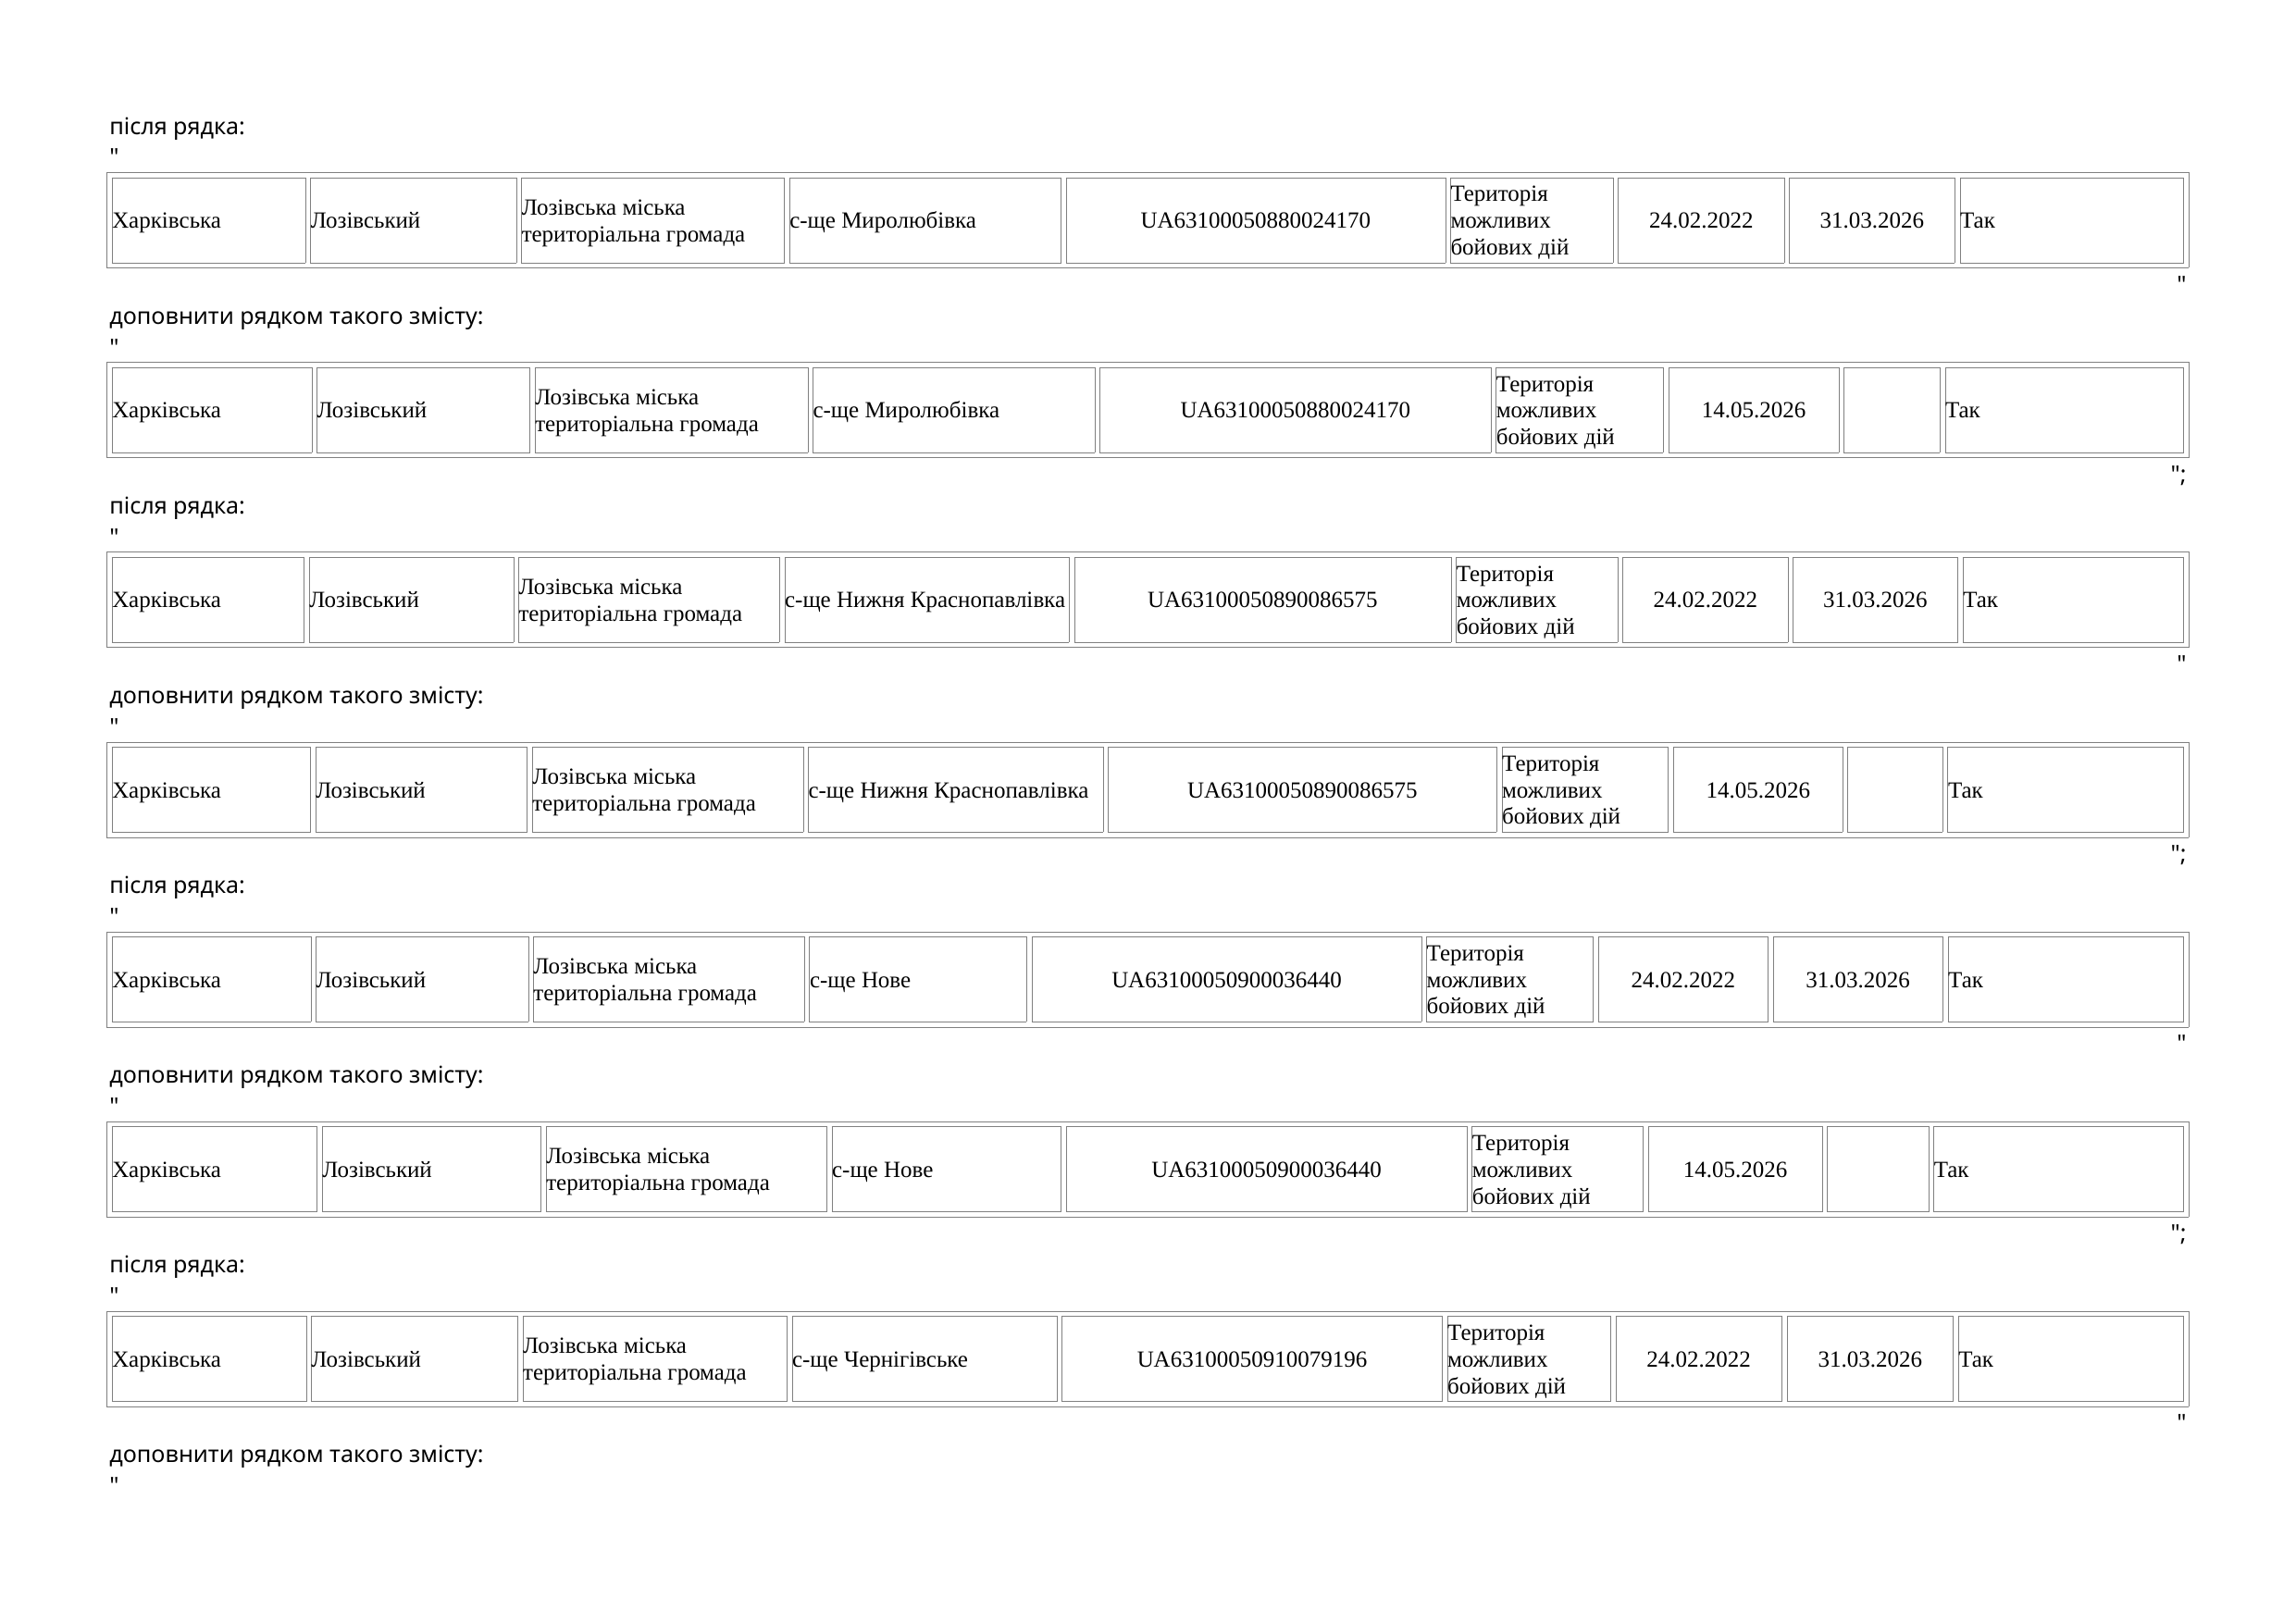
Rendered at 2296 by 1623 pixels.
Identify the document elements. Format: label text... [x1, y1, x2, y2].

table_header Територія можливих бойових дій [1445, 1312, 1613, 1401]
table_header Лозівський [308, 1312, 520, 1401]
table_header Лозівський [315, 363, 532, 452]
table_header [1848, 748, 1942, 832]
table_header Харківська [109, 1312, 308, 1401]
table_header Так [1960, 552, 2186, 642]
table_header Лозівська міська територіальна громада [529, 743, 805, 832]
table_header Так [1945, 933, 2186, 1022]
table_header 24.02.2022 [1620, 552, 1790, 642]
table_header UA63100050890086575 [1106, 743, 1499, 832]
table_header Так [1931, 1122, 2186, 1211]
text " [109, 520, 2186, 551]
table_header с-ще Нове [829, 1122, 1063, 1211]
table_header Харківська [109, 1122, 319, 1211]
table_header с-ще Миролюбівка [810, 363, 1098, 452]
table_header [1828, 1127, 1929, 1211]
table_header UA63100050890086575 [1072, 552, 1454, 642]
table_header с-ще Чернігівське [789, 1312, 1059, 1401]
table_header Лозівський [314, 933, 530, 1022]
table_header [1844, 368, 1940, 452]
text доповнити рядком такого змісту: [109, 299, 2186, 330]
text після рядка: [109, 1248, 2186, 1280]
text " [109, 141, 2186, 172]
text після рядка: [109, 109, 2186, 141]
table_header Територія можливих бойових дій [1424, 933, 1595, 1022]
table_header 14.05.2026 [1670, 743, 1845, 832]
table_header Лозівська міська територіальна громада [530, 933, 807, 1022]
text " [109, 900, 2186, 932]
table_header с-ще Нове [807, 933, 1029, 1022]
text " [109, 1469, 2186, 1501]
table_header Харківська [109, 933, 313, 1022]
table_header Лозівський [306, 552, 515, 642]
table_header Так [1957, 173, 2186, 263]
text " [109, 330, 2186, 362]
text доповнити рядком такого змісту: [109, 1059, 2186, 1090]
text " [109, 1280, 2186, 1311]
table_header UA63100050880024170 [1063, 173, 1447, 263]
table_header Лозівська міська територіальна громада [543, 1122, 829, 1211]
table_header 31.03.2026 [1770, 933, 1945, 1022]
table_header Лозівський [319, 1122, 543, 1211]
text "; [109, 458, 2186, 489]
table_header UA63100050880024170 [1098, 363, 1494, 452]
table_header Харківська [109, 173, 308, 263]
table_header UA63100050900036440 [1029, 933, 1423, 1022]
table_header с-ще Нижня Краснопавлівка [782, 552, 1072, 642]
table_header [1825, 1122, 1931, 1211]
table_header 14.05.2026 [1666, 363, 1841, 452]
table_header 14.05.2026 [1645, 1122, 1825, 1211]
table_header Територія можливих бойових дій [1447, 173, 1616, 263]
text доповнити рядком такого змісту: [109, 678, 2186, 710]
text після рядка: [109, 489, 2186, 520]
text після рядка: [109, 868, 2186, 900]
table_header Так [1955, 1312, 2186, 1401]
table_header Лозівська міська територіальна громада [519, 173, 787, 263]
text доповнити рядком такого змісту: [109, 1438, 2186, 1469]
text "; [109, 1218, 2186, 1248]
table_header Лозівська міська територіальна громада [532, 363, 810, 452]
table_header Харківська [109, 363, 314, 452]
table_header Територія можливих бойових дій [1494, 363, 1666, 452]
table_header с-ще Нижня Краснопавлівка [805, 743, 1105, 832]
table_header 31.03.2026 [1790, 552, 1960, 642]
table_header Територія можливих бойових дій [1470, 1122, 1645, 1211]
table_header 24.02.2022 [1595, 933, 1770, 1022]
text " [109, 648, 2186, 678]
text " [109, 1407, 2186, 1438]
table_header Лозівська міська територіальна громада [516, 552, 782, 642]
table_header Харківська [109, 743, 313, 832]
table_header 31.03.2026 [1784, 1312, 1955, 1401]
table_header Лозівський [313, 743, 529, 832]
text " [109, 1028, 2186, 1059]
table_header [1845, 743, 1945, 832]
table_header Так [1942, 363, 2186, 452]
table_header Територія можливих бойових дій [1454, 552, 1620, 642]
table_header [1842, 363, 1942, 452]
table_header UA63100050910079196 [1059, 1312, 1445, 1401]
table_header Лозівська міська територіальна громада [520, 1312, 789, 1401]
table_header 24.02.2022 [1613, 1312, 1784, 1401]
table_header Так [1945, 743, 2186, 832]
table_header Харківська [109, 552, 306, 642]
table_header 24.02.2022 [1616, 173, 1786, 263]
table_header 31.03.2026 [1786, 173, 1957, 263]
table_header UA63100050900036440 [1063, 1122, 1470, 1211]
table_header с-ще Миролюбівка [787, 173, 1063, 263]
text " [109, 268, 2186, 299]
table_header Лозівський [308, 173, 519, 263]
text " [109, 1090, 2186, 1121]
table_header Територія можливих бойових дій [1499, 743, 1670, 832]
text "; [109, 838, 2186, 868]
text " [109, 710, 2186, 742]
